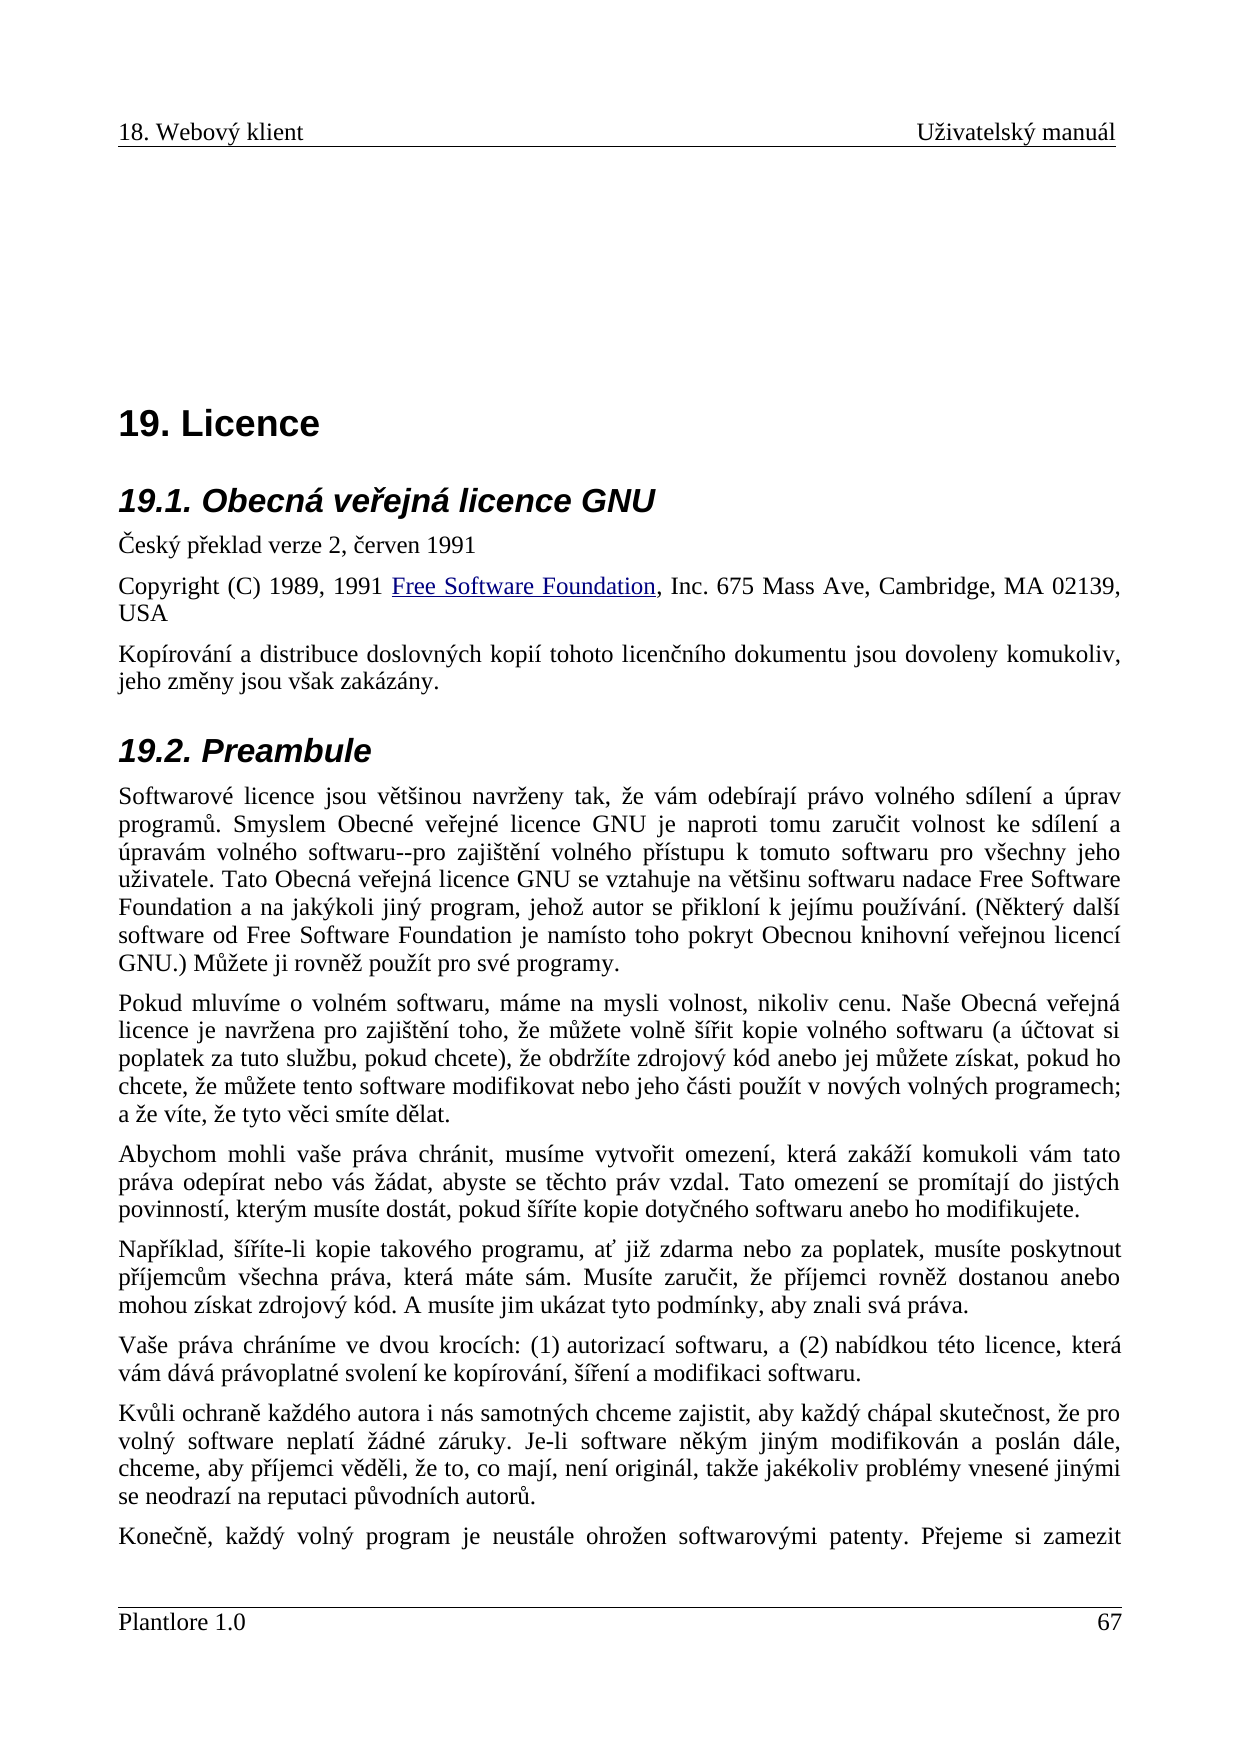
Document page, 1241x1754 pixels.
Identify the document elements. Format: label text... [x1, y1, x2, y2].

text Softwarové licence jsou většinou navrženy tak, že vám odebírají právo volného sdílení a úprav programů. Smyslem Obecné veřejné licence GNU je naproti tomu zaručit volnost ke sdílení a úpravám volného softwaru--pro zajištění volného přístupu k tomuto softwaru pro všechny jeho uživatele. Tato Obecná veřejná licence GNU se vztahuje na většinu softwaru nadace Free Software Foundation a na jakýkoli jiný program, jehož autor se přikloní k jejímu používání. (Některý další software od Free Software Foundation je namísto toho pokryt Obecnou knihovní veřejnou licencí GNU.) Můžete ji rovněž použít pro své programy. [118, 782, 1122, 976]
text Vaše práva chráníme ve dvou krocích: (1) autorizací softwaru, a (2) nabídkou této licence, která vám dává právoplatné svolení ke kopírování, šíření a modifikaci softwaru. [118, 1331, 1122, 1387]
subtitle 19.2. Preambule [118, 733, 1122, 770]
text Abychom mohli vaše práva chránit, musíme vytvořit omezení, která zakáží komukoli vám tato práva odepírat nebo vás žádat, abyste se těchto práv vzdal. Tato omezení se promítají do jistých povinností, kterým musíte dostát, pokud šíříte kopie dotyčného softwaru anebo ho modifikujete. [118, 1140, 1122, 1223]
subtitle 19.1. Obecná veřejná licence GNU [118, 482, 1122, 519]
text Český překlad verze 2, červen 1991 [118, 532, 1122, 559]
text Například, šíříte-li kopie takového programu, ať již zdarma nebo za poplatek, musíte poskytnout příjemcům všechna práva, která máte sám. Musíte zaručit, že příjemci rovněž dostanou anebo mohou získat zdrojový kód. A musíte jim ukázat tyto podmínky, aby znali svá práva. [118, 1236, 1122, 1319]
text Pokud mluvíme o volném softwaru, máme na mysli volnost, nikoliv cenu. Naše Obecná veřejná licence je navržena pro zajištění toho, že můžete volně šířit kopie volného softwaru (a účtovat si poplatek za tuto službu, pokud chcete), že obdržíte zdrojový kód anebo jej můžete získat, pokud ho chcete, že můžete tento software modifikovat nebo jeho části použít v nových volných programech; a že víte, že tyto věci smíte dělat. [118, 989, 1122, 1127]
subtitle 19. Licence [118, 402, 1122, 444]
text Copyright (C) 1989, 1991 Free Software Foundation, Inc. 675 Mass Ave, Cambridge, MA 02139, USA [118, 572, 1122, 627]
text Kvůli ochraně každého autora i nás samotných chceme zajistit, aby každý chápal skutečnost, že pro volný software neplatí žádné záruky. Je-li software někým jiným modifikován a poslán dále, chceme, aby příjemci věděli, že to, co mají, není originál, takže jakékoliv problémy vnesené jinými se neodrazí na reputaci původních autorů. [118, 1399, 1122, 1510]
text Kopírování a distribuce doslovných kopií tohoto licenčního dokumentu jsou dovoleny komukoliv, jeho změny jsou však zakázány. [118, 640, 1122, 695]
text Konečně, každý volný program je neustále ohrožen softwarovými patenty. Přejeme si zamezit [118, 1522, 1122, 1550]
